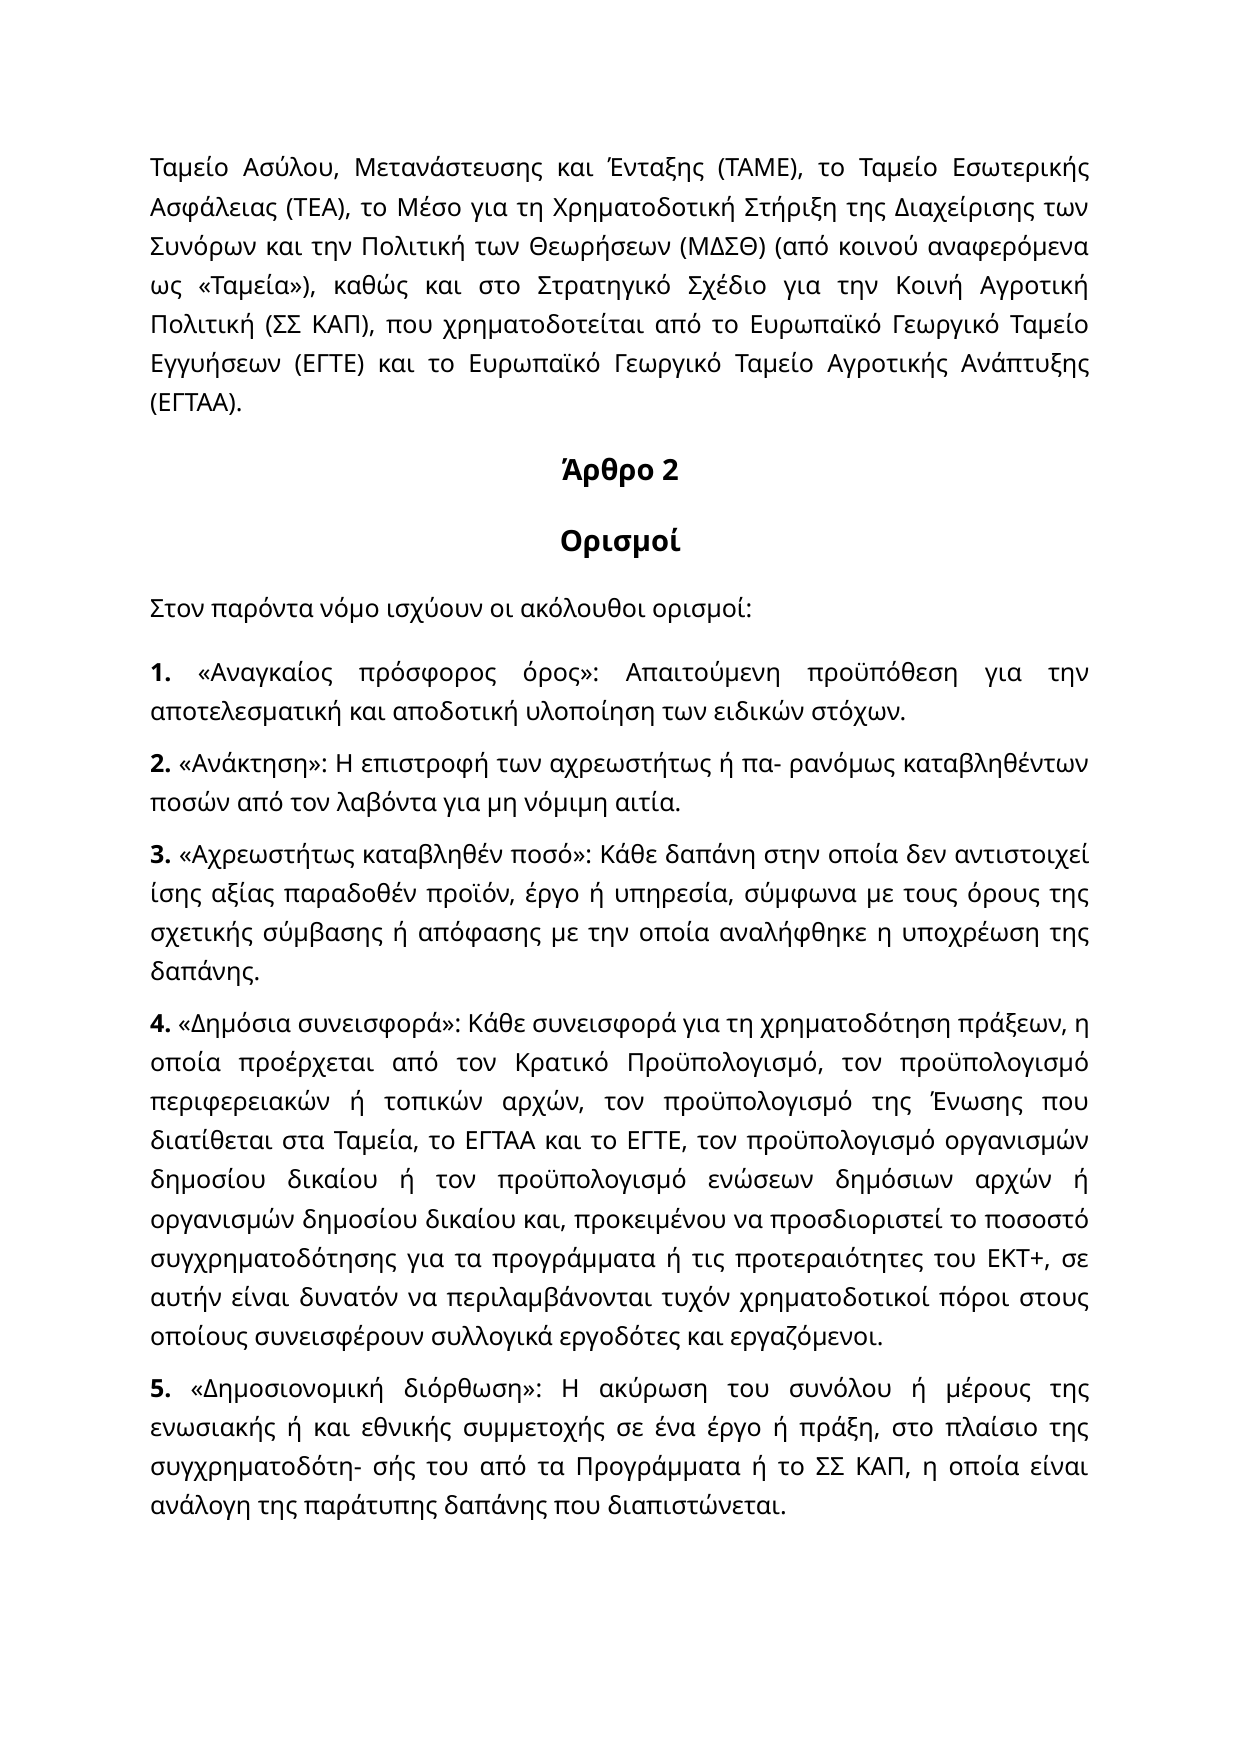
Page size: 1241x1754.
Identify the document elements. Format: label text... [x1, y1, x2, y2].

text Στον παρόντα νόμο ισχύουν οι ακόλουθοι ορισμοί: [150, 590, 1090, 624]
subtitle Ορισμοί [150, 520, 1090, 559]
subtitle Άρθρο 2 [150, 449, 1090, 489]
text 5. «Δημοσιονομική διόρθωση»: Η ακύρωση του συνόλου ή μέρους της ενωσιακής ή και εθνικής συμμετοχής σε ένα έργο ή πράξη, στο πλαίσιο της συγχρηματοδότη- σής του από τα Προγράμματα ή το ΣΣ ΚΑΠ, η οποία είναι ανάλογη της παράτυπης δαπάνης που διαπιστώνεται. [150, 1370, 1090, 1522]
text 1. «Αναγκαίος πρόσφορος όρος»: Απαιτούμενη προϋπόθεση για την αποτελεσματική και αποδοτική υλοποίηση των ειδικών στόχων. [150, 654, 1090, 728]
text 4. «Δημόσια συνεισφορά»: Κάθε συνεισφορά για τη χρηματοδότηση πράξεων, η οποία προέρχεται από τον Κρατικό Προϋπολογισμό, τον προϋπολογισμό περιφερειακών ή τοπικών αρχών, τον προϋπολογισμό της Ένωσης που διατίθεται στα Ταμεία, το ΕΓΤΑΑ και το ΕΓΤΕ, τον προϋπολογισμό οργανισμών δημοσίου δικαίου ή τον προϋπολογισμό ενώσεων δημόσιων αρχών ή οργανισμών δημοσίου δικαίου και, προκειμένου να προσδιοριστεί το ποσοστό συγχρηματοδότησης για τα προγράμματα ή τις προτεραιότητες του ΕΚΤ+, σε αυτήν είναι δυνατόν να περιλαμβάνονται τυχόν χρηματοδοτικοί πόροι στους οποίους συνεισφέρουν συλλογικά εργοδότες και εργαζόμενοι. [150, 1005, 1090, 1353]
text Ταμείο Ασύλου, Μετανάστευσης και Ένταξης (ΤΑΜΕ), το Ταμείο Εσωτερικής Ασφάλειας (ΤΕΑ), το Μέσο για τη Χρηματοδοτική Στήριξη της Διαχείρισης των Συνόρων και την Πολιτική των Θεωρήσεων (ΜΔΣΘ) (από κοινού αναφερόμενα ως «Ταμεία»), καθώς και στο Στρατηγικό Σχέδιο για την Κοινή Αγροτική Πολιτική (ΣΣ ΚΑΠ), που χρηματοδοτείται από το Ευρωπαϊκό Γεωργικό Ταμείο Εγγυήσεων (ΕΓΤΕ) και το Ευρωπαϊκό Γεωργικό Ταμείο Αγροτικής Ανάπτυξης (ΕΓΤΑΑ). [150, 150, 1090, 419]
text 3. «Αχρεωστήτως καταβληθέν ποσό»: Κάθε δαπάνη στην οποία δεν αντιστοιχεί ίσης αξίας παραδοθέν προϊόν, έργο ή υπηρεσία, σύμφωνα με τους όρους της σχετικής σύμβασης ή απόφασης με την οποία αναλήφθηκε η υποχρέωση της δαπάνης. [150, 836, 1090, 988]
text 2. «Ανάκτηση»: Η επιστροφή των αχρεωστήτως ή πα- ρανόμως καταβληθέντων ποσών από τον λαβόντα για μη νόμιμη αιτία. [150, 745, 1090, 819]
